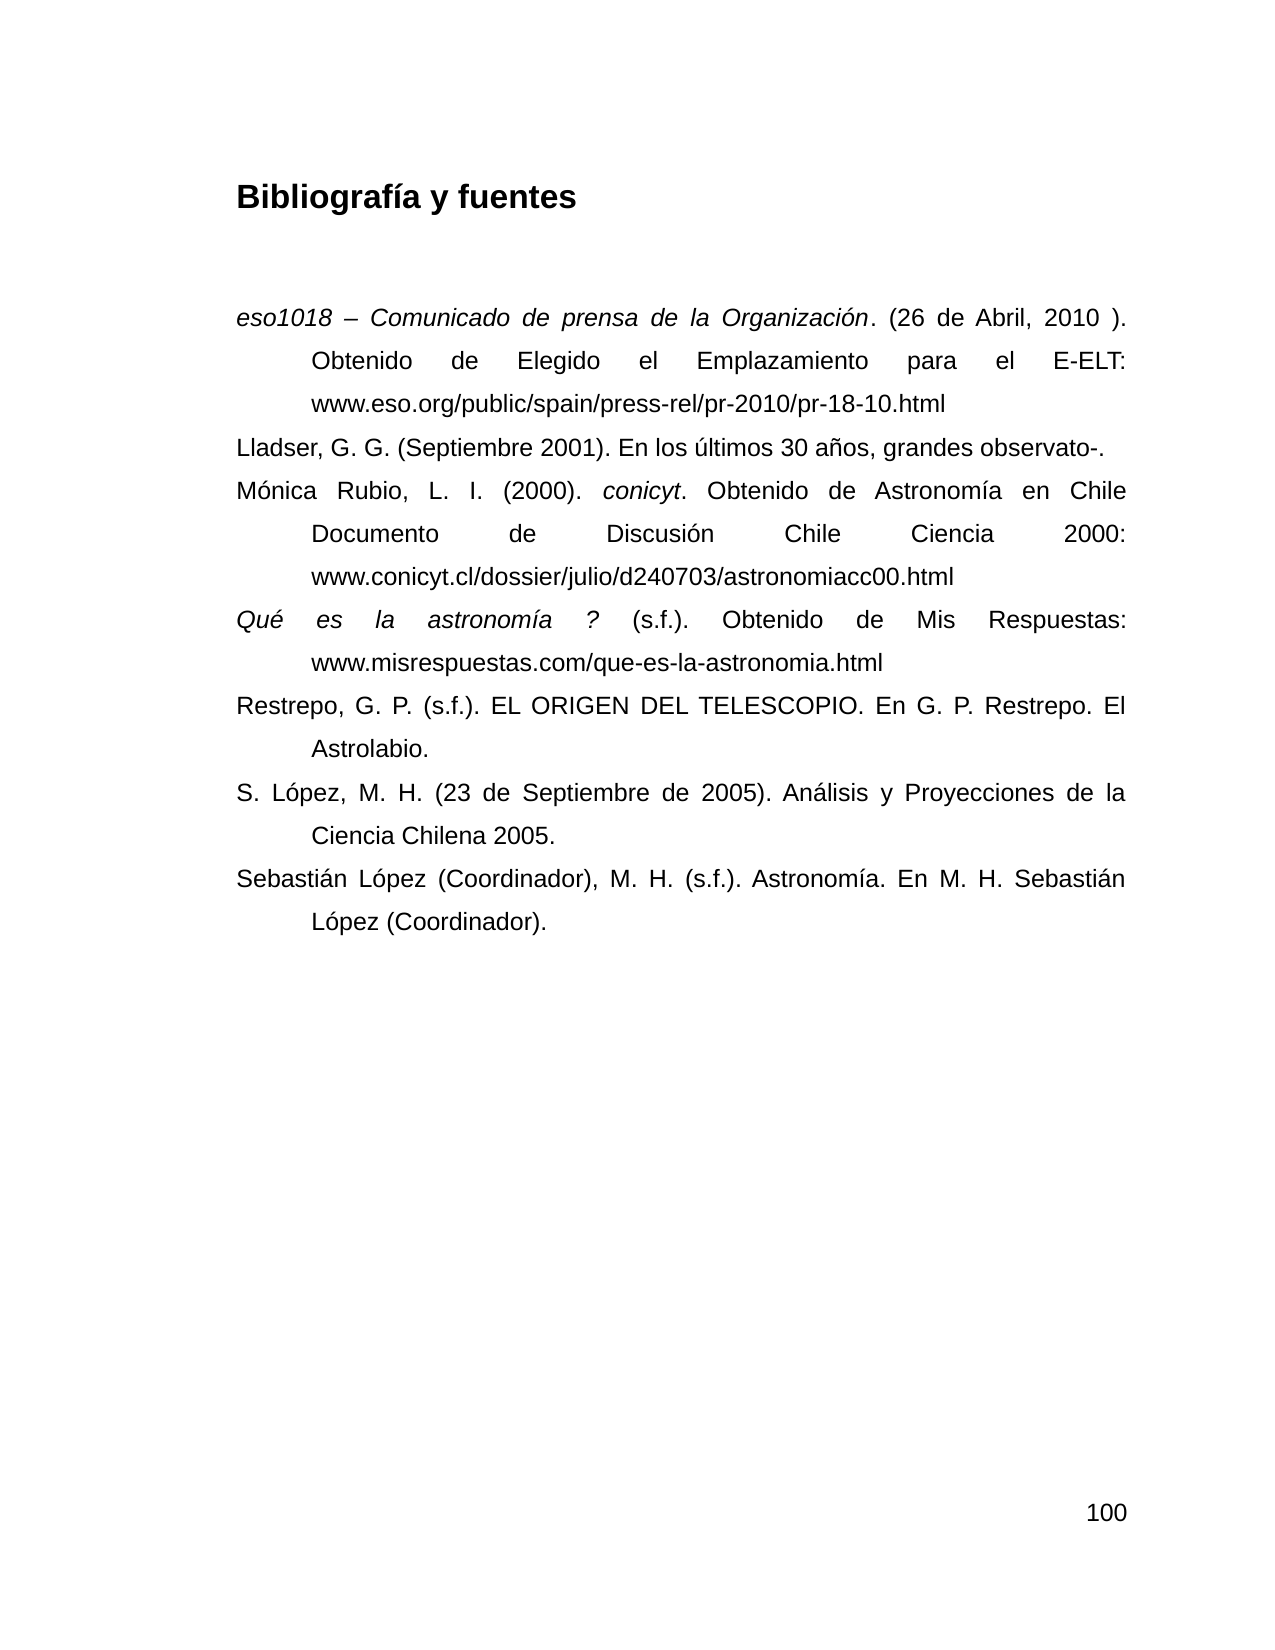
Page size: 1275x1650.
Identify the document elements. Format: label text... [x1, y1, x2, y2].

text Mónica Rubio, L. I. (2000). conicyt. Obtenido de Astronomía en Chile Documento de Discusión Chile Ciencia 2000: www.conicyt.cl/dossier/julio/d240703/astronomiacc00.html [236, 476, 1127, 591]
text S. López, M. H. (23 de Septiembre de 2005). Análisis y Proyecciones de la Ciencia Chilena 2005. [236, 778, 1127, 849]
text eso1018 – Comunicado de prensa de la Organización. (26 de Abril, 2010 ). Obtenido de Elegido el Emplazamiento para el E-ELT: www.eso.org/public/spain/press-rel/pr-2010/pr-18-10.html [236, 303, 1127, 418]
text Sebastián López (Coordinador), M. H. (s.f.). Astronomía. En M. H. Sebastián López (Coordinador). [236, 864, 1127, 936]
text Restrepo, G. P. (s.f.). EL ORIGEN DEL TELESCOPIO. En G. P. Restrepo. El Astrolabio. [236, 691, 1127, 763]
text Qué es la astronomía ? (s.f.). Obtenido de Mis Respuestas: www.misrespuestas.com/que-es-la-astronomia.html [236, 605, 1127, 677]
subtitle Bibliografía y fuentes [236, 177, 1127, 216]
text Lladser, G. G. (Septiembre 2001). En los últimos 30 años, grandes observato-. [236, 433, 1127, 461]
